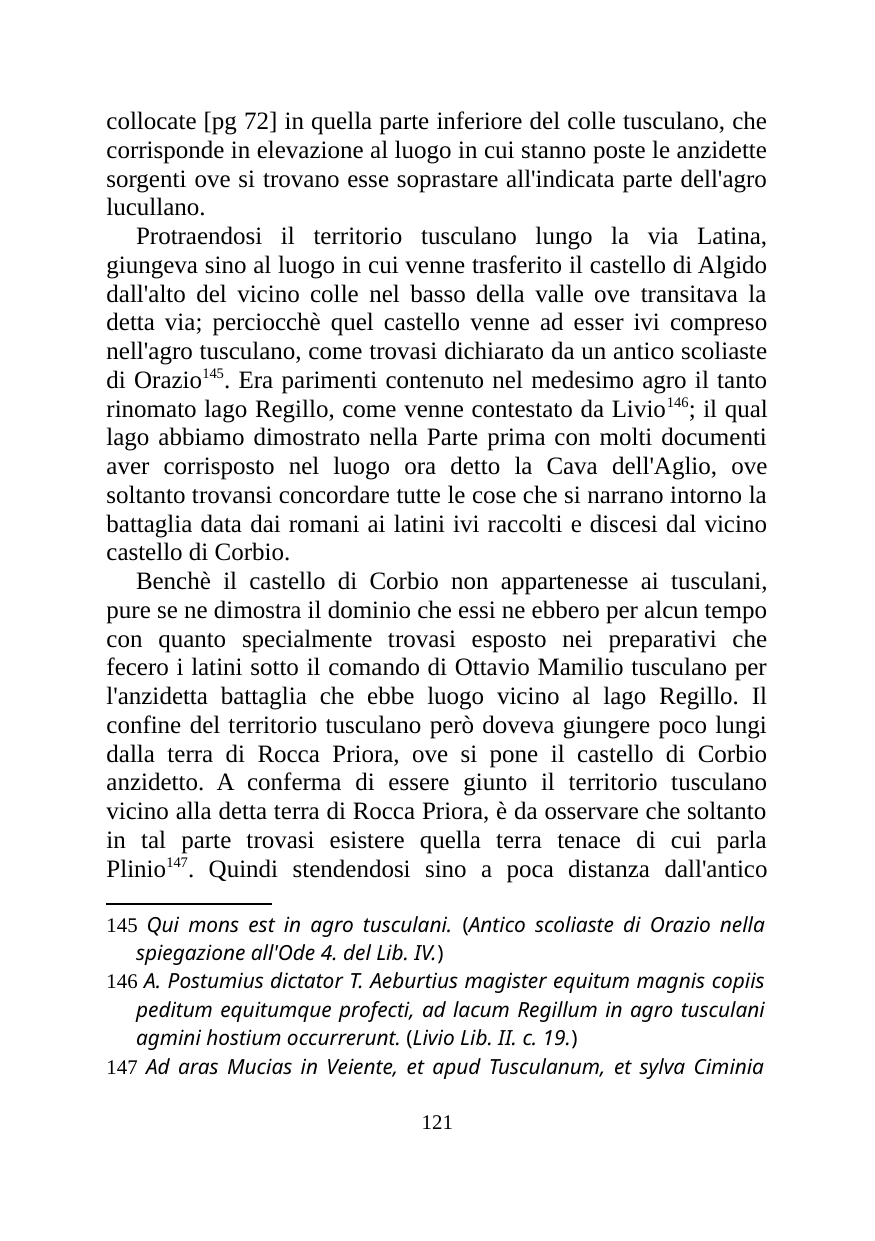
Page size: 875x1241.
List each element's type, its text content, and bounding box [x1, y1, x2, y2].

text A. Postumius dictator T. Aeburtius magister equitum magnis copiis peditum equitumque profecti, ad lacum Regillum in agro tusculani agmini hostium occurrerunt. (Livio Lib. II. c. 19.) [106, 967, 768, 1052]
text Benchè il castello di Corbio non appartenesse ai tusculani, pure se ne dimostra il dominio che essi ne ebbero per alcun tempo con quanto specialmente trovasi esposto nei preparativi che fecero i latini sotto il comando di Ottavio Mamilio tusculano per l'anzidetta battaglia che ebbe luogo vicino al lago Regillo. Il confine del territorio tusculano però doveva giungere poco lungi dalla terra di Rocca Priora, ove si pone il castello di Corbio anzidetto. A conferma di essere giunto il territorio tusculano vicino alla detta terra di Rocca Priora, è da osservare che soltanto in tal parte trovasi esistere quella terra tenace di cui parla Plinio. Quindi stendendosi sino a poca distanza dall'antico [106, 566, 768, 882]
text Ad aras Mucias in Veiente, et apud Tusculanum, et sylva Ciminia [106, 1052, 768, 1080]
text Protraendosi il territorio tusculano lungo la via Latina, giungeva sino al luogo in cui venne trasferito il castello di Algido dall'alto del vicino colle nel basso della valle ove transitava la detta via; perciocchè quel castello venne ad esser ivi compreso nell'agro tusculano, come trovasi dichiarato da un antico scoliaste di Orazio. Era parimenti contenuto nel medesimo agro il tanto rinomato lago Regillo, come venne contestato da Livio; il qual lago abbiamo dimostrato nella Parte prima con molti documenti aver corrisposto nel luogo ora detto la Cava dell'Aglio, ove soltanto trovansi concordare tutte le cose che si narrano intorno la battaglia data dai romani ai latini ivi raccolti e discesi dal vicino castello di Corbio. [106, 221, 768, 566]
text collocate [pg 72] in quella parte inferiore del colle tusculano, che corrisponde in elevazione al luogo in cui stanno poste le anzidette sorgenti ove si trovano esse soprastare all'indicata parte dell'agro lucullano. [106, 106, 768, 221]
text Qui mons est in agro tusculani. (Antico scoliaste di Orazio nella spiegazione all'Ode 4. del Lib. IV.) [106, 910, 768, 967]
